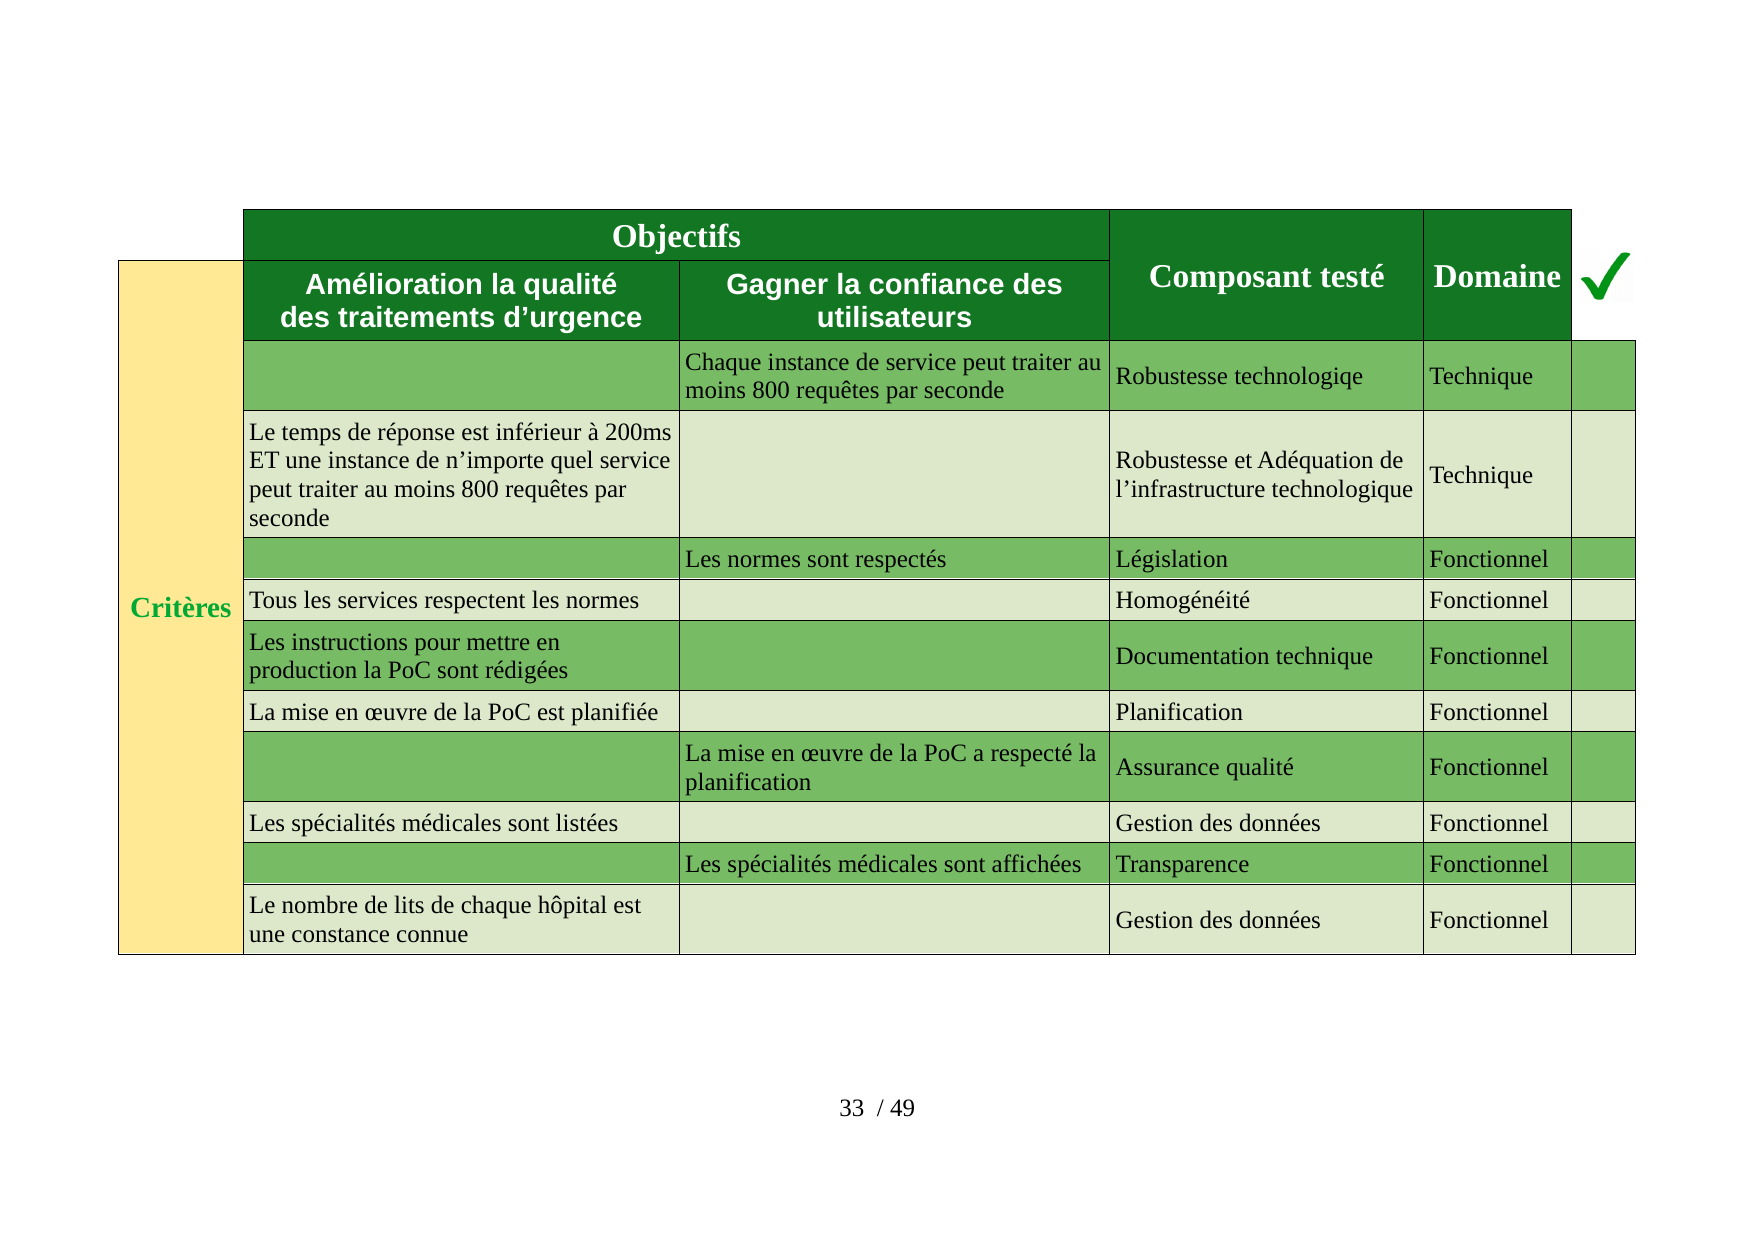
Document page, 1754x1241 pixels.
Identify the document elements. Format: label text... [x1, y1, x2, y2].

table_cell La mise en œuvre de la PoC a respecté la planification [680, 732, 1109, 801]
table_cell La mise en œuvre de la PoC est planifiée [244, 691, 679, 731]
table_cell Robustesse technologiqe [1110, 341, 1423, 410]
table_cell [1572, 411, 1635, 537]
table_cell [1572, 341, 1635, 410]
table_cell [1572, 691, 1635, 731]
table_cell Technique [1424, 341, 1571, 410]
picture [1576, 248, 1634, 302]
table_cell Tous les services respectent les normes [244, 580, 679, 620]
table_cell Transparence [1110, 843, 1423, 883]
table_cell Fonctionnel [1424, 621, 1571, 690]
table_cell Robustesse et Adéquation de l’infrastructure technologique [1110, 411, 1423, 537]
table_cell Fonctionnel [1424, 691, 1571, 731]
table_header [118, 209, 243, 260]
table_cell Fonctionnel [1424, 732, 1571, 801]
table_cell Technique [1424, 411, 1571, 537]
table_cell Les normes sont respectés [680, 538, 1109, 578]
table_cell [244, 843, 679, 883]
table_header Objectifs [244, 210, 1109, 260]
table_cell Planification [1110, 691, 1423, 731]
table_cell [1572, 802, 1635, 842]
table_cell [244, 538, 679, 578]
table_cell Les spécialités médicales sont affichées [680, 843, 1109, 883]
table_header Composant testé [1110, 210, 1423, 340]
table_cell Amélioration la qualité des traitements d’urgence [244, 261, 679, 340]
table_cell [1572, 621, 1635, 690]
table_cell [1572, 580, 1635, 620]
table_header [1572, 209, 1636, 340]
table_cell Critères [119, 261, 243, 953]
table_cell Gestion des données [1110, 802, 1423, 842]
table_cell Fonctionnel [1424, 802, 1571, 842]
table_cell Fonctionnel [1424, 580, 1571, 620]
table_cell [680, 621, 1109, 690]
table_cell Chaque instance de service peut traiter au moins 800 requêtes par seconde [680, 341, 1109, 410]
table_cell Gestion des données [1110, 885, 1423, 953]
table_cell Le nombre de lits de chaque hôpital est une constance connue [244, 885, 679, 953]
table_cell Les spécialités médicales sont listées [244, 802, 679, 842]
table_cell Gagner la confiance des utilisateurs [680, 261, 1109, 340]
table_cell [244, 732, 679, 801]
table_cell [680, 691, 1109, 731]
table_cell [1572, 732, 1635, 801]
table_cell [680, 580, 1109, 620]
table_cell [244, 341, 679, 410]
table_cell Fonctionnel [1424, 538, 1571, 578]
table_cell [1572, 885, 1635, 953]
table_cell Fonctionnel [1424, 885, 1571, 953]
table_cell [680, 885, 1109, 953]
table_cell Les instructions pour mettre en production la PoC sont rédigées [244, 621, 679, 690]
table_header Domaine [1424, 210, 1571, 340]
table_cell [680, 802, 1109, 842]
table_cell Homogénéité [1110, 580, 1423, 620]
table_cell Assurance qualité [1110, 732, 1423, 801]
table_cell Fonctionnel [1424, 843, 1571, 883]
table_cell [1572, 843, 1635, 883]
table_cell Documentation technique [1110, 621, 1423, 690]
table_cell Législation [1110, 538, 1423, 578]
table_cell [1572, 538, 1635, 578]
table_cell Le temps de réponse est inférieur à 200ms ET une instance de n’importe quel service peut traiter au moins 800 requêtes par seconde [244, 411, 679, 537]
table_cell [680, 411, 1109, 537]
